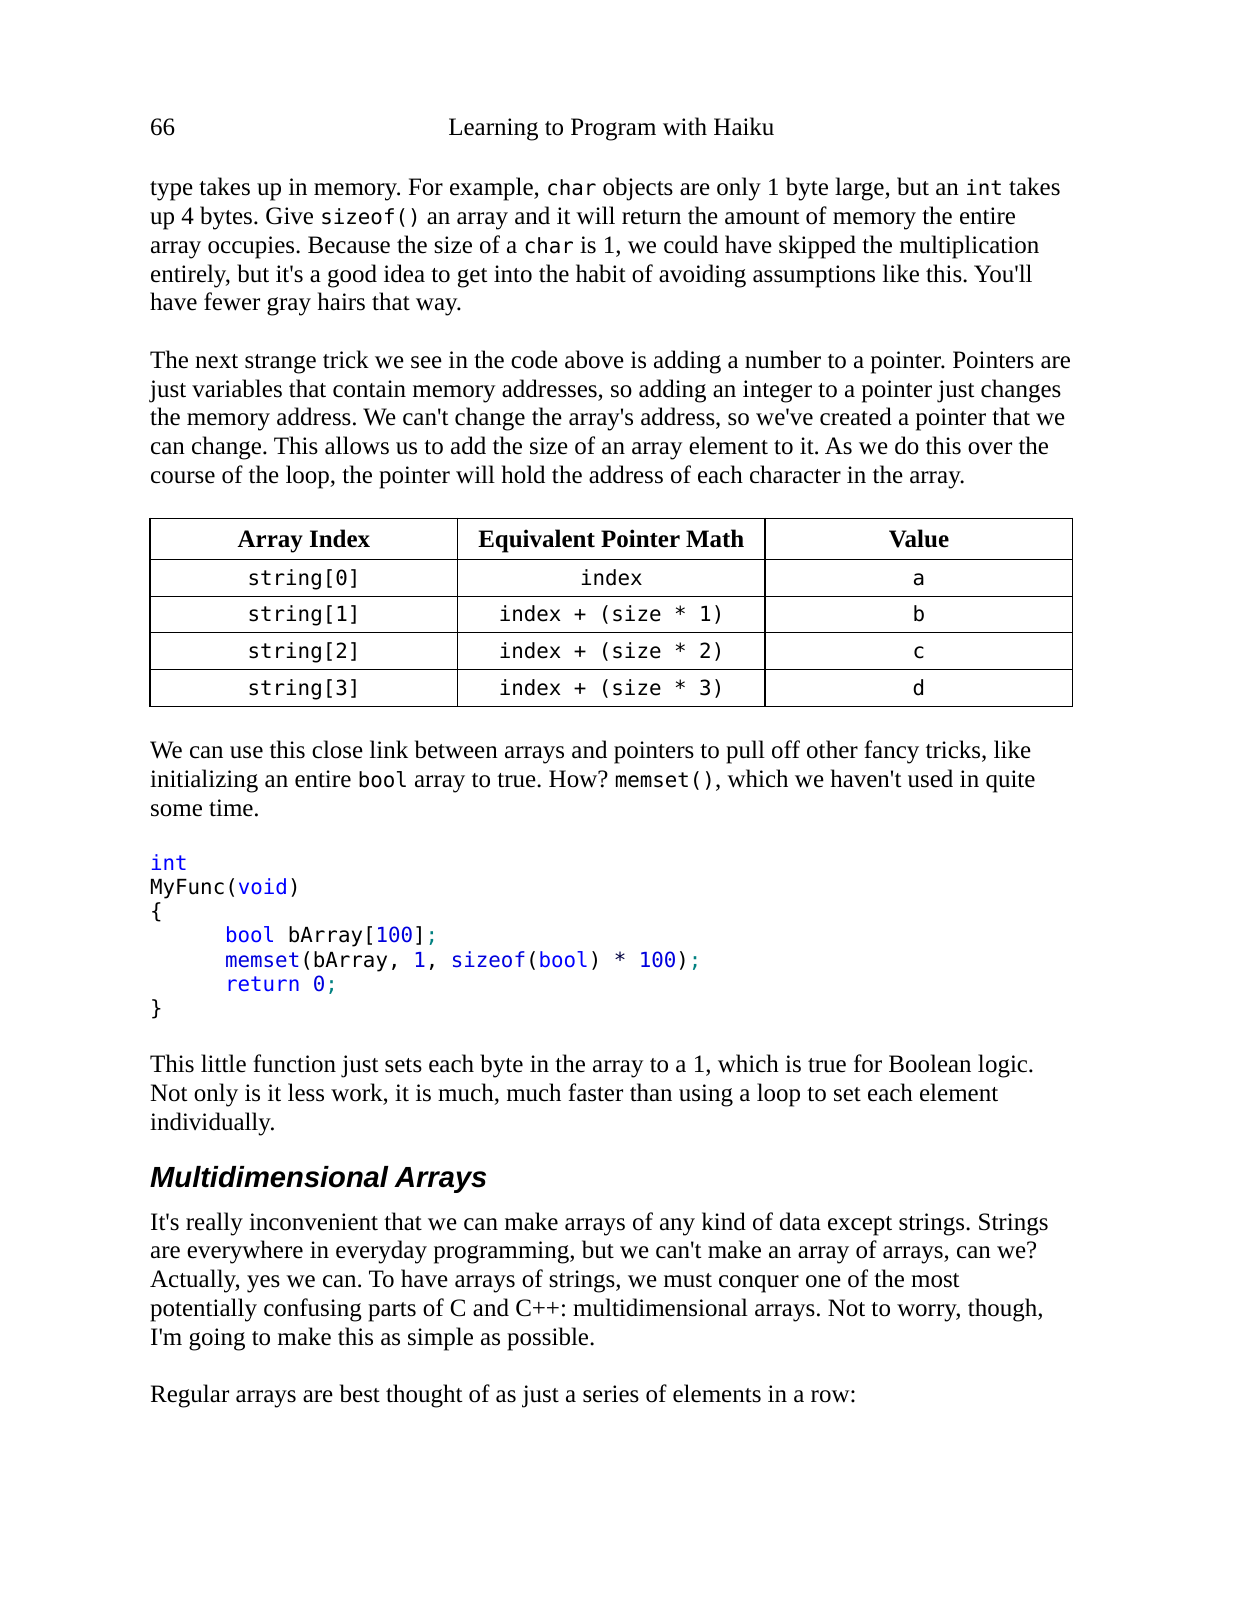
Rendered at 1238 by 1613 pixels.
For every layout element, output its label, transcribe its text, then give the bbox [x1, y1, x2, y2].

text This little function just sets each byte in the array to a 1, which is true for Boolean logic. Not only is it less work, it is much, much faster than using a loop to set each element individually. [150, 1049, 1072, 1136]
text The next strange trick we see in the code above is adding a number to a pointer. Pointers are just variables that contain memory addresses, so adding an integer to a pointer just changes the memory address. We can't change the array's address, so we've created a pointer that we can change. This allows us to add the size of an array element to it. As we do this over the course of the loop, the pointer will hold the address of each character in the array. [150, 345, 1072, 489]
text { [150, 899, 1072, 923]
table_cell index [458, 560, 764, 596]
subtitle Multidimensional Arrays [150, 1161, 1072, 1194]
table_cell index + (size * 2) [458, 633, 764, 669]
text It's really inconvenient that we can make arrays of any kind of data except strings. Strings are everywhere in everyday programming, but we can't make an array of arrays, can we? Actually, yes we can. To have arrays of strings, we must conquer one of the most potentially confusing parts of C and C++: multidimensional arrays. Not to worry, though, I'm going to make this as simple as possible. [150, 1207, 1072, 1350]
text int [150, 851, 1072, 875]
table_cell c [766, 633, 1072, 669]
table_cell a [766, 560, 1072, 596]
text bool bArray[100]; [150, 923, 1072, 948]
table_cell index + (size * 3) [458, 670, 764, 706]
text We can use this close link between arrays and pointers to pull off other fancy tricks, like initializing an entire bool array to true. How? memset(), which we haven't used in quite some time. [150, 736, 1072, 822]
table_cell d [766, 670, 1072, 706]
text type takes up in memory. For example, char objects are only 1 byte large, but an int takes up 4 bytes. Give sizeof() an array and it will return the amount of memory the entire array occupies. Because the size of a char is 1, we could have skipped the multiplication entirely, but it's a good idea to get into the habit of avoiding assumptions like this. You'll have fewer gray hairs that way. [150, 172, 1072, 316]
table_cell index + (size * 1) [458, 597, 764, 632]
text memset(bArray, 1, sizeof(bool) * 100); [150, 948, 1072, 972]
text MyFunc(void) [150, 875, 1072, 899]
text Regular arrays are best thought of as just a series of elements in a row: [150, 1379, 1072, 1408]
table_cell string[3] [151, 670, 457, 706]
table_cell b [766, 597, 1072, 632]
text return 0; } [150, 972, 1072, 1021]
table_header Value [766, 519, 1072, 559]
table_cell string[1] [151, 597, 457, 632]
table_header Array Index [151, 519, 457, 559]
table_cell string[2] [151, 633, 457, 669]
table_cell string[0] [151, 560, 457, 596]
table_header Equivalent Pointer Math [458, 519, 764, 559]
